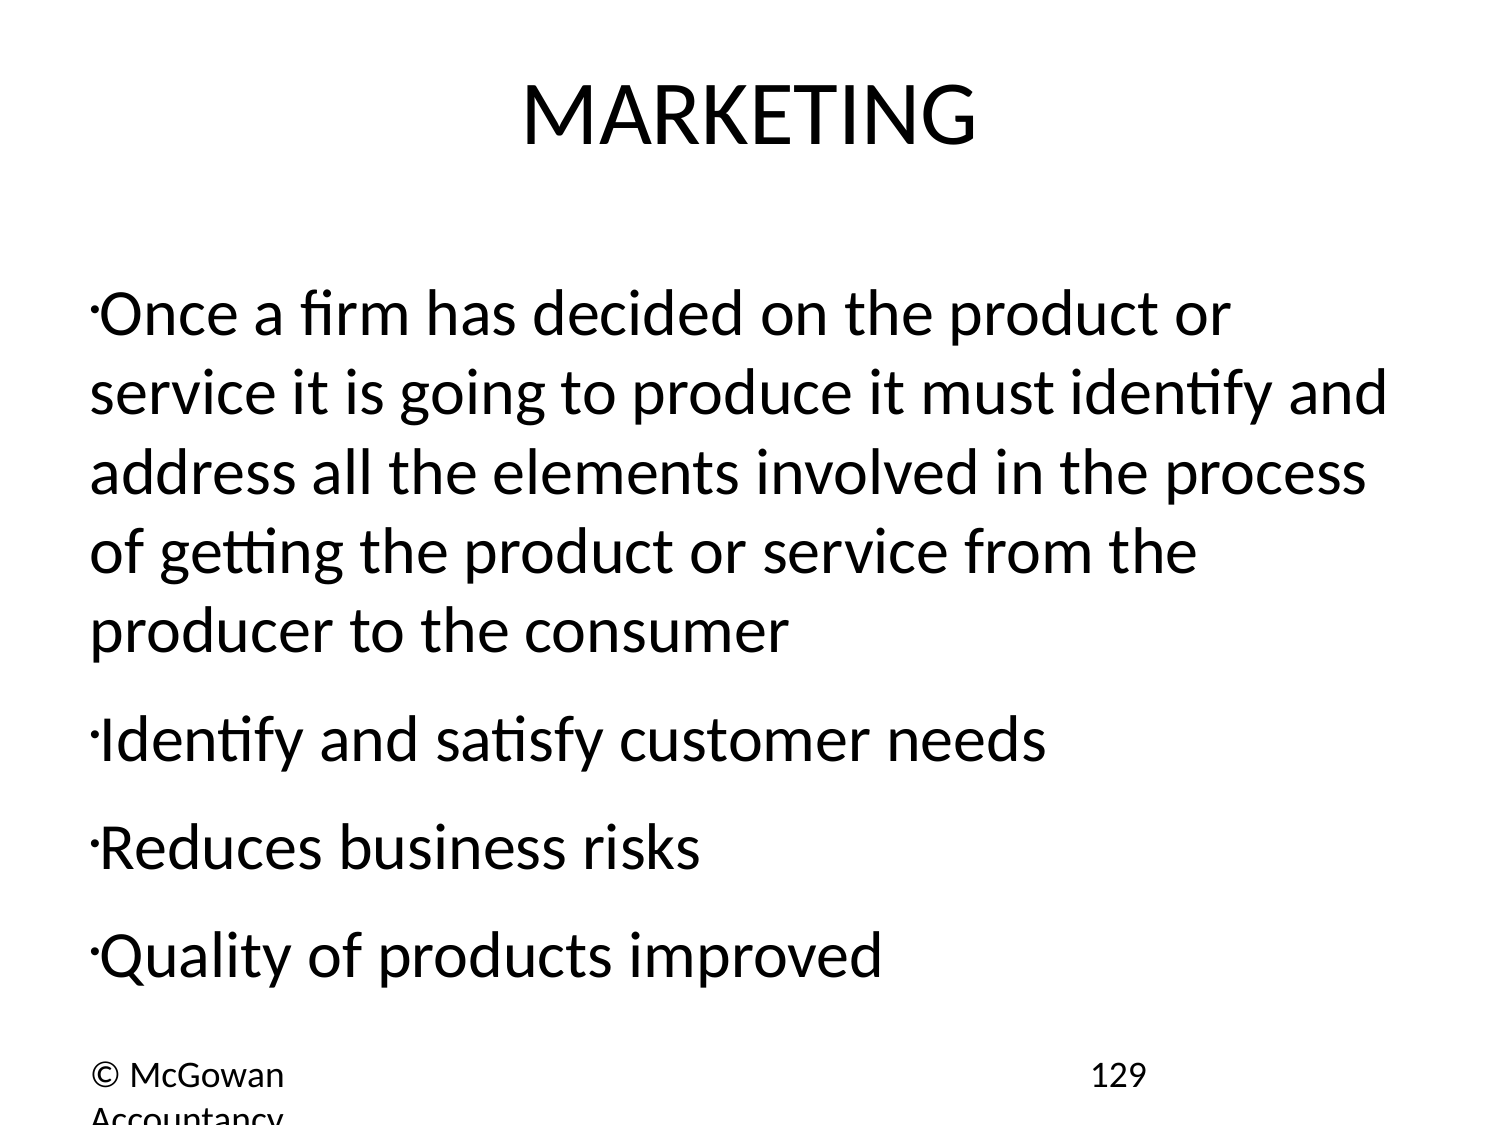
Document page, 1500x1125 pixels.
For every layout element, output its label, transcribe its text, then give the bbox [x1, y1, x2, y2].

text_box © McGowan Accountancy Services [75, 1042, 425, 1103]
title MARKETING [75, 45, 1425, 233]
list Once a firm has decided on the product or service it is going to produce it must identify and address all the elements involved in the process of getting the product or service from the producer to the consumer Identify and satisfy customer needs Reduces business risks Quality of products improved [75, 262, 1425, 1005]
text_box [1074, 1042, 1425, 1103]
